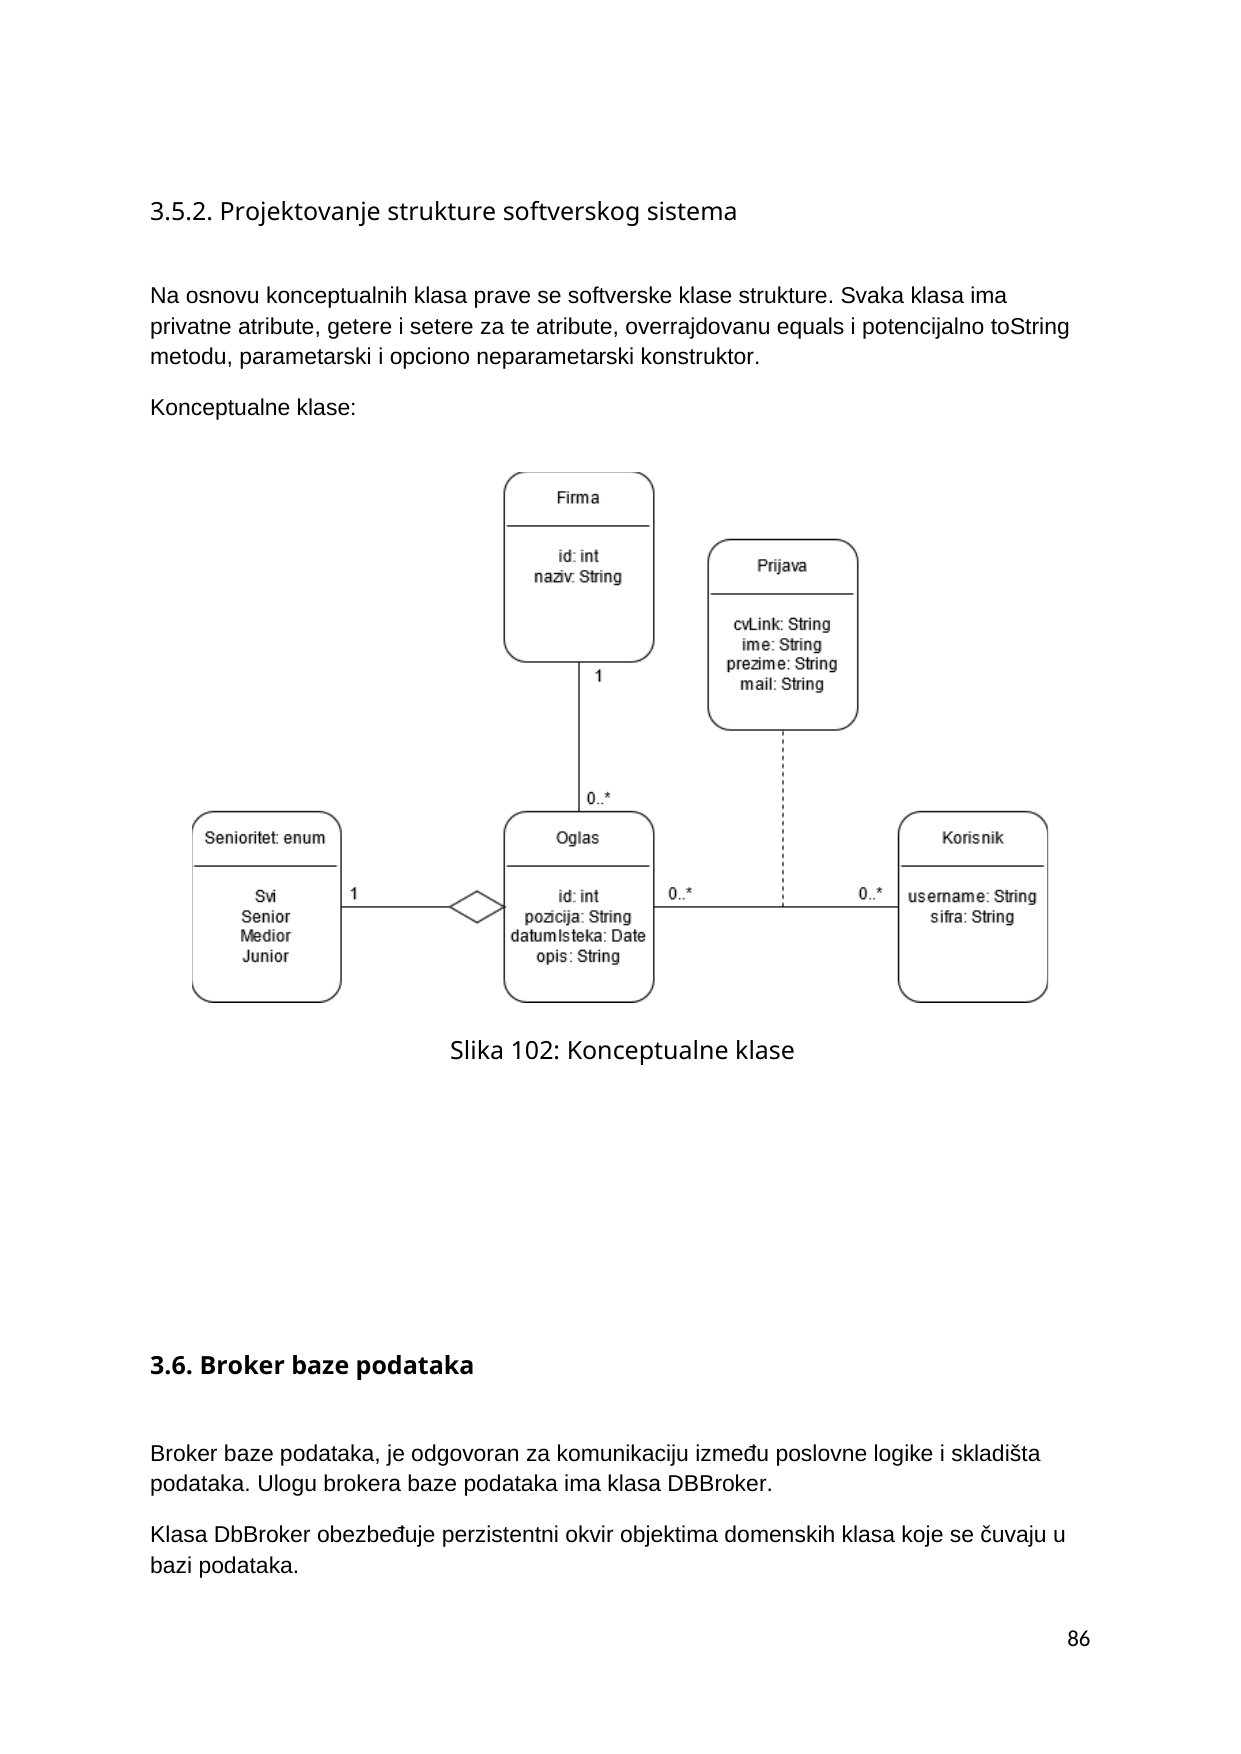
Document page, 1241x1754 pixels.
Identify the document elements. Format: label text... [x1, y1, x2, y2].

text Konceptualne klase: [150, 394, 1090, 420]
text Na osnovu konceptualnih klasa prave se softverske klase strukture. Svaka klasa ima privatne atribute, getere i setere za te atribute, overrajdovanu equals i potencijalno toString metodu, parametarski i opciono neparametarski konstruktor. [150, 282, 1090, 369]
picture [192, 472, 1049, 1003]
text Broker baze podataka, je odgovoran za komunikaciju između poslovne logike i skladišta podataka. Ulogu brokera baze podataka ima klasa DBBroker. [150, 1440, 1090, 1497]
text Klasa DbBroker obezbeđuje perzistentni okvir objektima domenskih klasa koje se čuvaju u bazi podataka. [150, 1521, 1090, 1578]
list Slika 102: Konceptualne klase [375, 1003, 1090, 1067]
subtitle 3.6. Broker baze podataka [150, 1348, 1090, 1382]
subtitle 3.5.2. Projektovanje strukture softverskog sistema [150, 193, 1090, 227]
